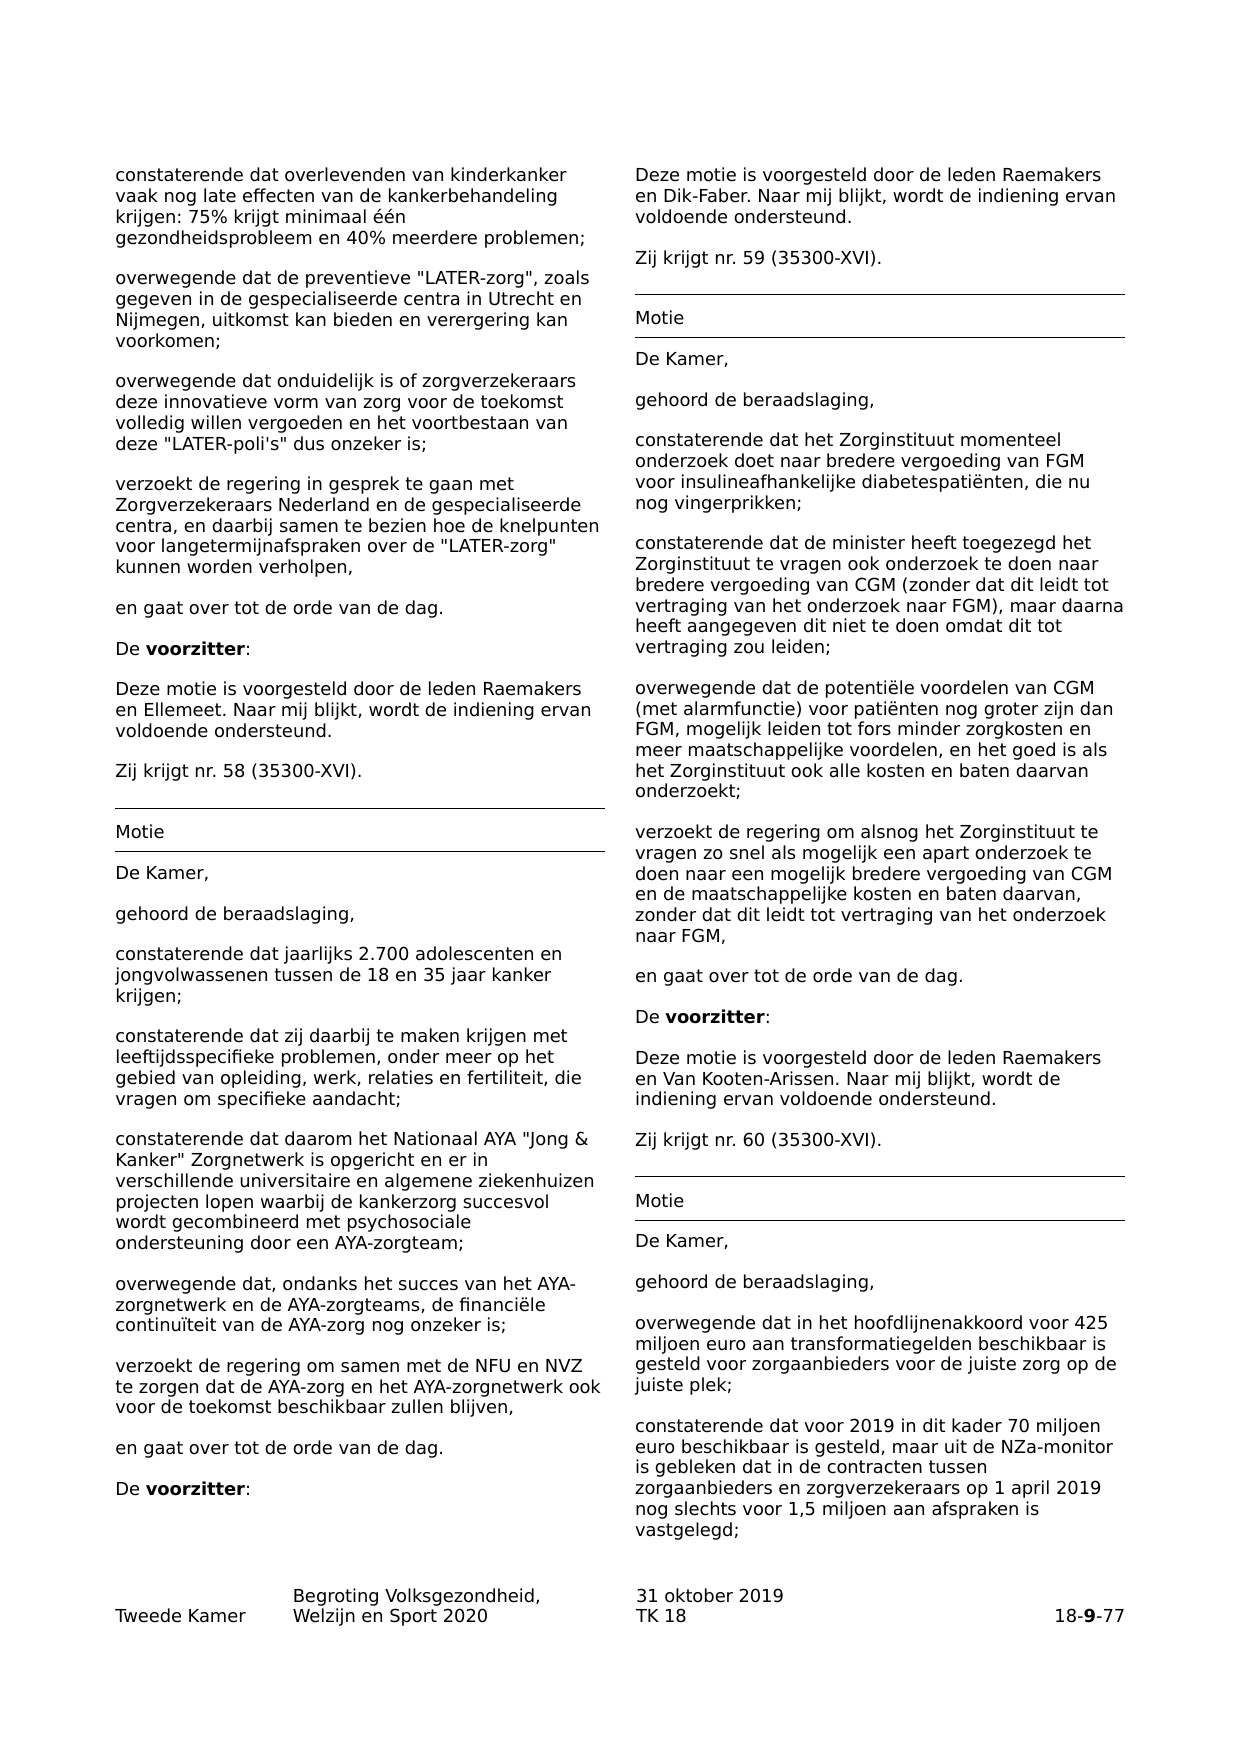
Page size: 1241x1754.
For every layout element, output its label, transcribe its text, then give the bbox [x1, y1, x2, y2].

text De Kamer, [635, 1231, 1125, 1252]
text constaterende dat overlevenden van kinderkanker vaak nog late effecten van de kankerbehandeling krijgen: 75% krijgt minimaal één gezondheidsprobleem en 40% meerdere problemen; [115, 165, 605, 248]
text en gaat over tot de orde van de dag. [635, 966, 1125, 987]
text verzoekt de regering om samen met de NFU en NVZ te zorgen dat de AYA-zorg en het AYA-zorgnetwerk ook voor de toekomst beschikbaar zullen blijven, [115, 1356, 605, 1418]
text constaterende dat voor 2019 in dit kader 70 miljoen euro beschikbaar is gesteld, maar uit de NZa-monitor is gebleken dat in de contracten tussen zorgaanbieders en zorgverzekeraars op 1 april 2019 nog slechts voor 1,5 miljoen aan afspraken is vastgelegd; [635, 1416, 1125, 1540]
text gehoord de beraadslaging, [635, 1272, 1125, 1293]
text overwegende dat de preventieve "LATER-zorg", zoals gegeven in de gespecialiseerde centra in Utrecht en Nijmegen, uitkomst kan bieden en verergering kan voorkomen; [115, 268, 605, 351]
text en gaat over tot de orde van de dag. [115, 1438, 605, 1459]
text De Kamer, [115, 863, 605, 883]
text Motie [635, 1191, 1125, 1211]
text constaterende dat daarom het Nationaal AYA "Jong & Kanker" Zorgnetwerk is opgericht en er in verschillende universitaire en algemene ziekenhuizen projecten lopen waarbij de kankerzorg succesvol wordt gecombineerd met psychosociale ondersteuning door een AYA-zorgteam; [115, 1129, 605, 1254]
text overwegende dat de potentiële voordelen van CGM (met alarmfunctie) voor patiënten nog groter zijn dan FGM, mogelijk leiden tot fors minder zorgkosten en meer maatschappelijke voordelen, en het goed is als het Zorginstituut ook alle kosten en baten daarvan onderzoekt; [635, 678, 1125, 802]
text Deze motie is voorgesteld door de leden Raemakers en Dik-Faber. Naar mij blijkt, wordt de indiening ervan voldoende ondersteund. [635, 165, 1125, 227]
text constaterende dat zij daarbij te maken krijgen met leeftijdsspecifieke problemen, onder meer op het gebied van opleiding, werk, relaties en fertiliteit, die vragen om specifieke aandacht; [115, 1026, 605, 1109]
text overwegende dat in het hoofdlijnenakkoord voor 425 miljoen euro aan transformatiegelden beschikbaar is gesteld voor zorgaanbieders voor de juiste zorg op de juiste plek; [635, 1313, 1125, 1396]
text De voorzitter: [115, 638, 605, 659]
text Zij krijgt nr. 59 (35300-XVI). [635, 247, 1125, 268]
text gehoord de beraadslaging, [115, 903, 605, 924]
text Motie [115, 822, 605, 843]
text verzoekt de regering om alsnog het Zorginstituut te vragen zo snel als mogelijk een apart onderzoek te doen naar een mogelijk bredere vergoeding van CGM en de maatschappelijke kosten en baten daarvan, zonder dat dit leidt tot vertraging van het onderzoek naar FGM, [635, 822, 1125, 946]
text overwegende dat onduidelijk is of zorgverzekeraars deze innovatieve vorm van zorg voor de toekomst volledig willen vergoeden en het voortbestaan van deze "LATER-poli's" dus onzeker is; [115, 371, 605, 454]
text Deze motie is voorgesteld door de leden Raemakers en Van Kooten-Arissen. Naar mij blijkt, wordt de indiening ervan voldoende ondersteund. [635, 1048, 1125, 1110]
text constaterende dat jaarlijks 2.700 adolescenten en jongvolwassenen tussen de 18 en 35 jaar kanker krijgen; [115, 944, 605, 1006]
text De Kamer, [635, 349, 1125, 369]
text overwegende dat, ondanks het succes van het AYA-zorgnetwerk en de AYA-zorgteams, de financiële continuïteit van de AYA-zorg nog onzeker is; [115, 1274, 605, 1336]
text Zij krijgt nr. 60 (35300-XVI). [635, 1130, 1125, 1151]
text Deze motie is voorgesteld door de leden Raemakers en Ellemeet. Naar mij blijkt, wordt de indiening ervan voldoende ondersteund. [115, 679, 605, 741]
text Motie [635, 308, 1125, 329]
text gehoord de beraadslaging, [635, 389, 1125, 410]
text en gaat over tot de orde van de dag. [115, 598, 605, 618]
text constaterende dat de minister heeft toegezegd het Zorginstituut te vragen ook onderzoek te doen naar bredere vergoeding van CGM (zonder dat dit leidt tot vertraging van het onderzoek naar FGM), maar daarna heeft aangegeven dit niet te doen omdat dit tot vertraging zou leiden; [635, 533, 1125, 658]
text De voorzitter: [115, 1479, 605, 1499]
text constaterende dat het Zorginstituut momenteel onderzoek doet naar bredere vergoeding van FGM voor insulineafhankelijke diabetespatiënten, die nu nog vingerprikken; [635, 430, 1125, 513]
text Zij krijgt nr. 58 (35300-XVI). [115, 761, 605, 782]
text De voorzitter: [635, 1007, 1125, 1028]
text verzoekt de regering in gesprek te gaan met Zorgverzekeraars Nederland en de gespecialiseerde centra, en daarbij samen te bezien hoe de knelpunten voor langetermijnafspraken over de "LATER-zorg" kunnen worden verholpen, [115, 474, 605, 578]
